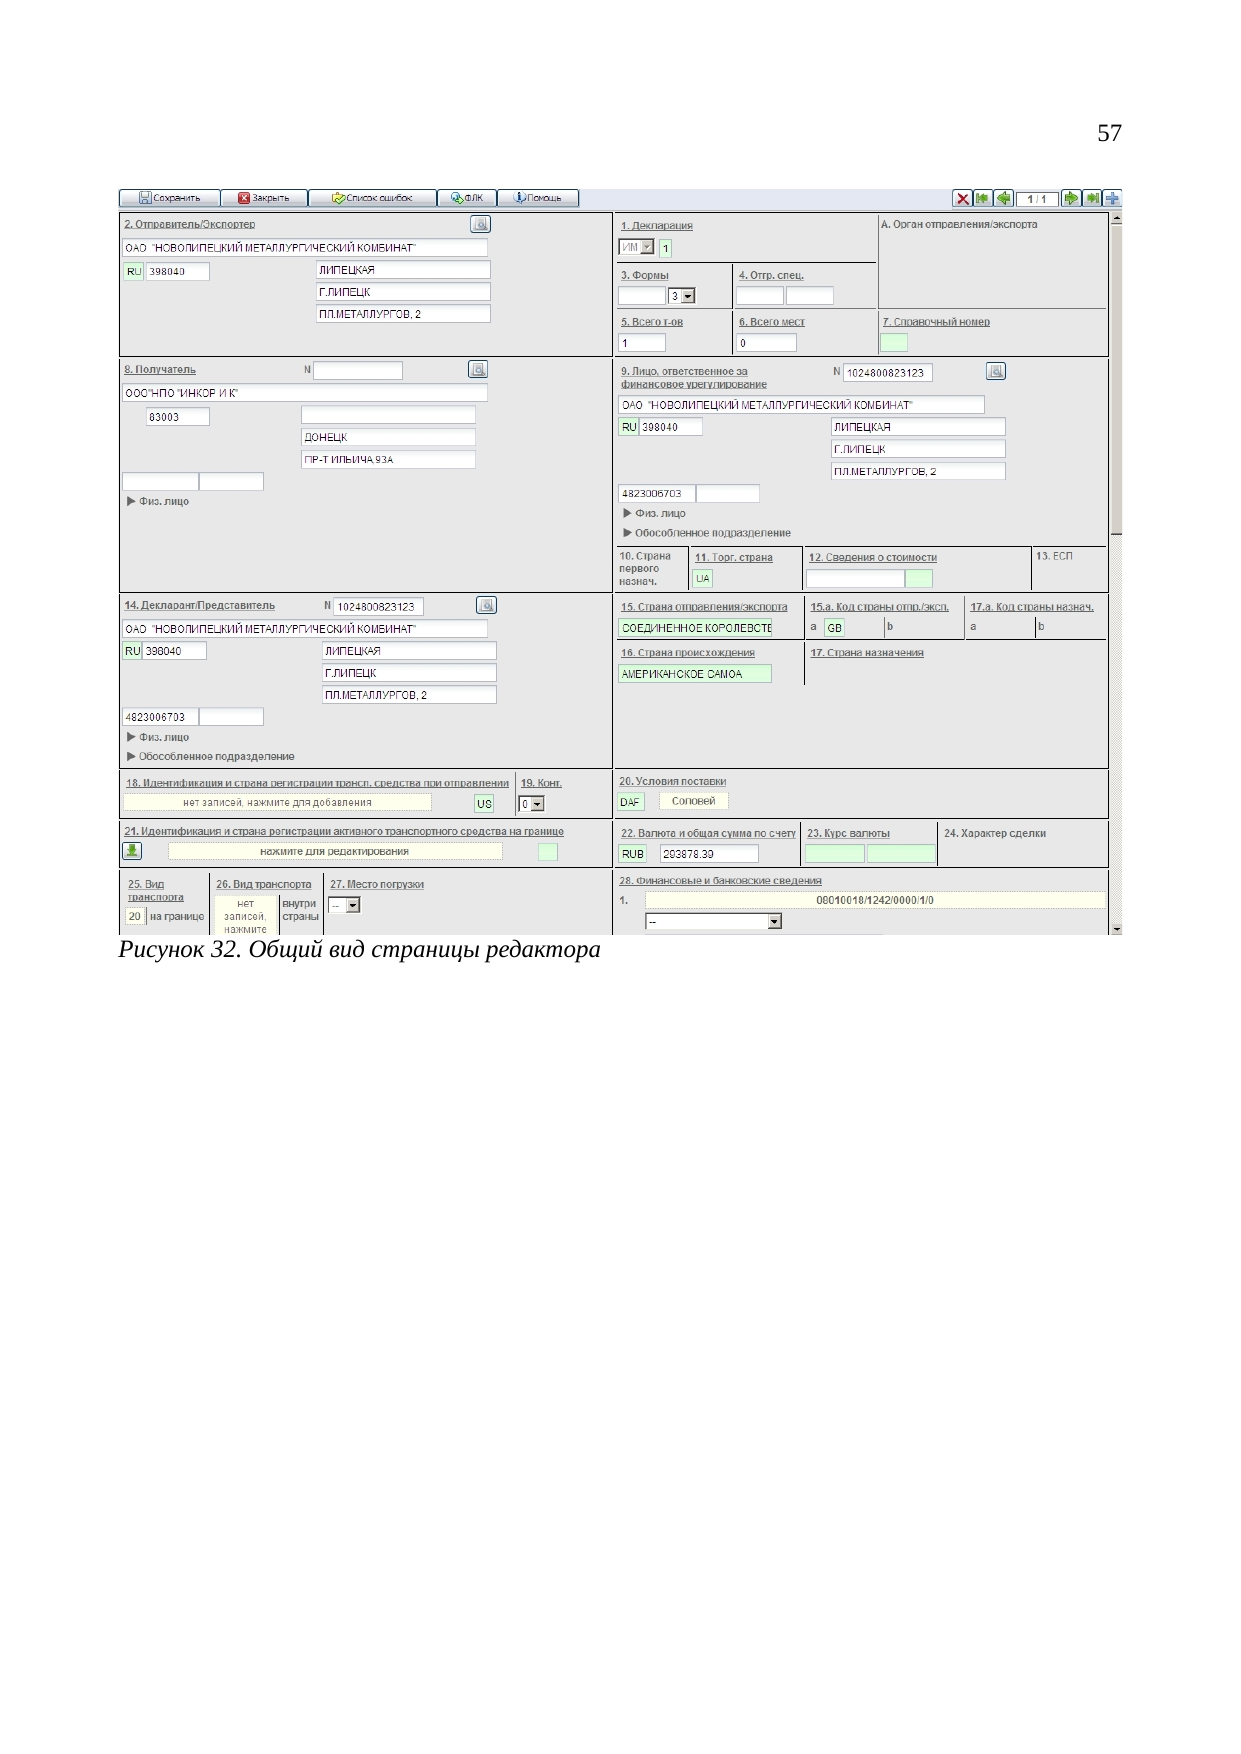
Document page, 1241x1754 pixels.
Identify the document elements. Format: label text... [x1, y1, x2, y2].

text Рисунок 32. Общий вид страницы редактора [118, 935, 1122, 963]
picture [118, 189, 1123, 935]
